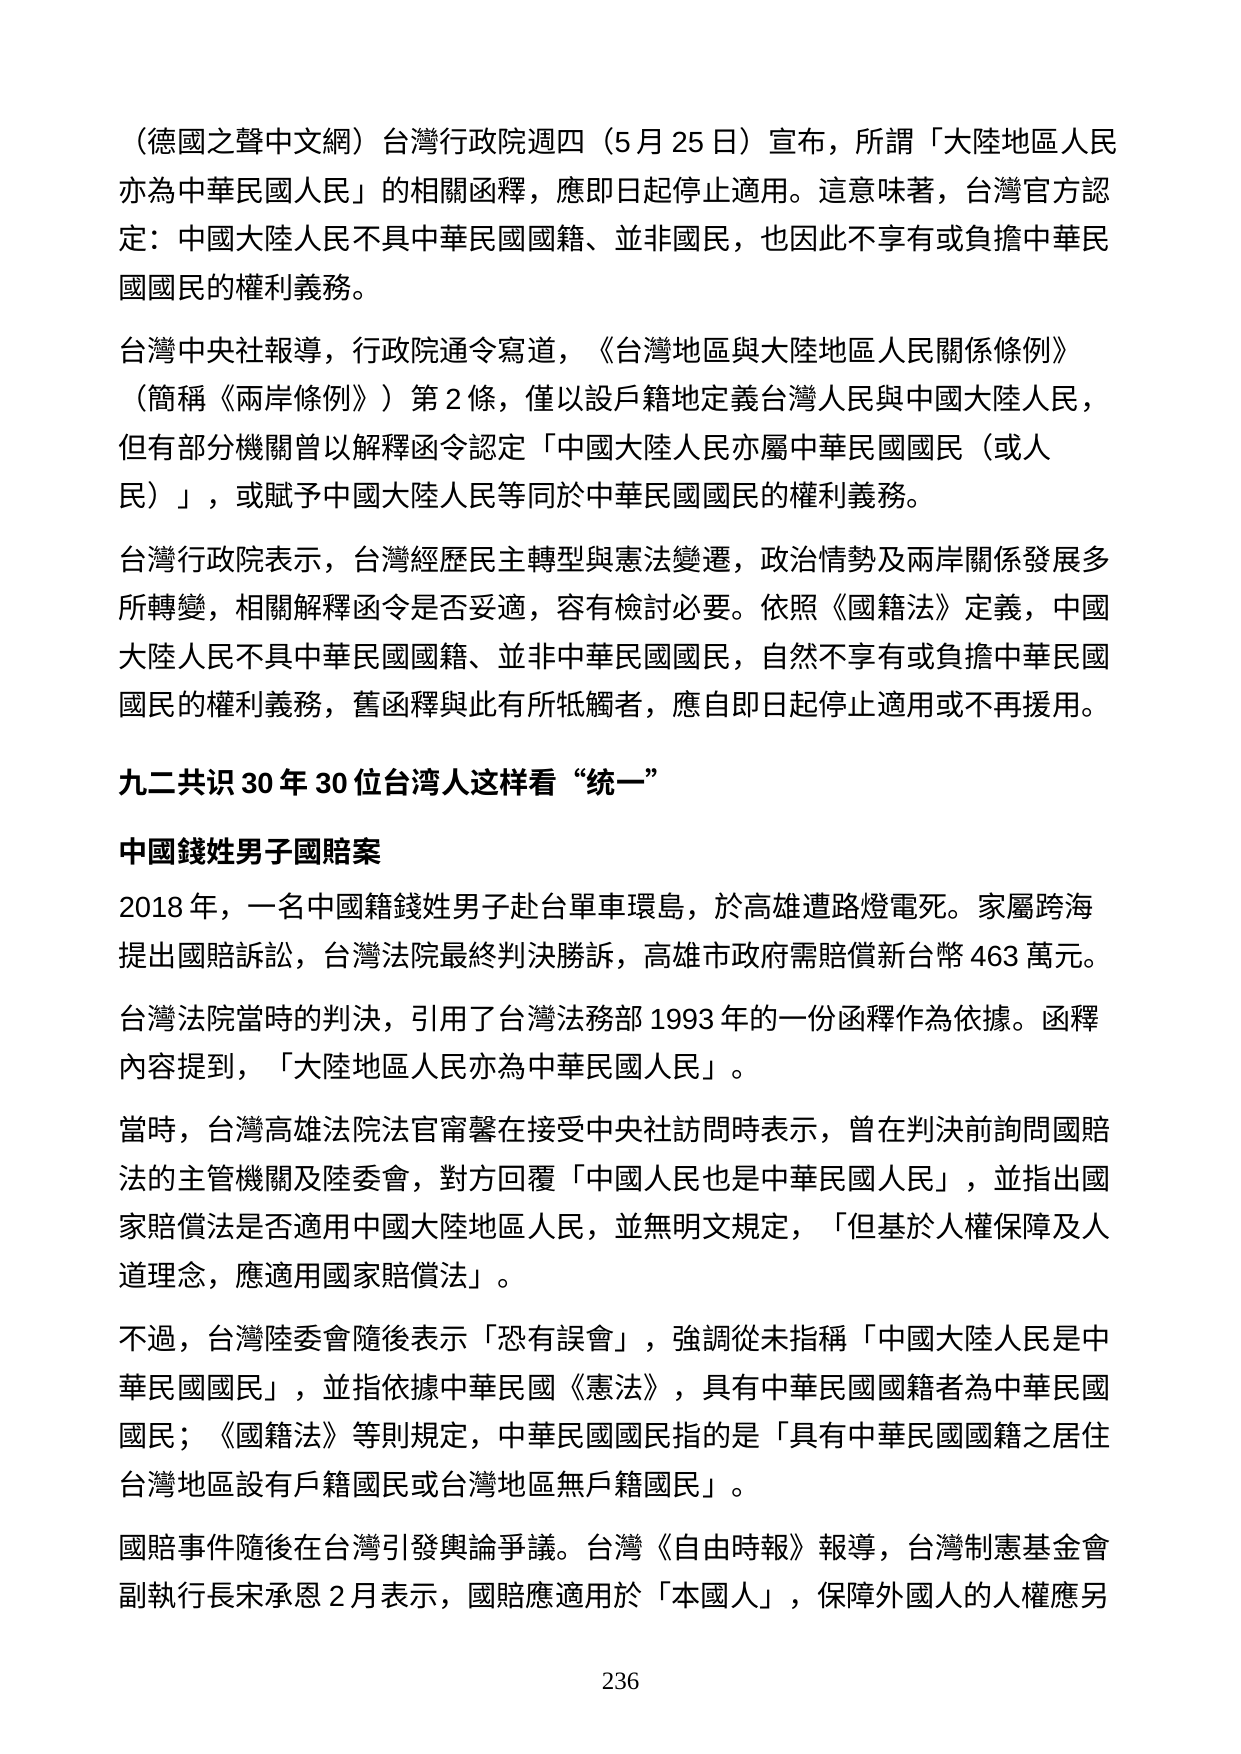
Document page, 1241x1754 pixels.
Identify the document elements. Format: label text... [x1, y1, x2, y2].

text （德國之聲中文網）台灣行政院週四（5月25日）宣布，所謂「大陸地區人民亦為中華民國人民」的相關函釋，應即日起停止適用。這意味著，台灣官方認定：中國大陸人民不具中華民國國籍、並非國民，也因此不享有或負擔中華民國國民的權利義務。 [118, 118, 1122, 306]
subtitle 九二共识30年 30位台湾人这样看“统一” [118, 759, 1122, 802]
text 2018年，一名中國籍錢姓男子赴台單車環島，於高雄遭路燈電死。家屬跨海提出國賠訴訟，台灣法院最終判決勝訴，高雄市政府需賠償新台幣463萬元。 [118, 883, 1122, 974]
text 不過，台灣陸委會隨後表示「恐有誤會」，強調從未指稱「中國大陸人民是中華民國國民」，並指依據中華民國《憲法》，具有中華民國國籍者為中華民國國民；《國籍法》等則規定，中華民國國民指的是「具有中華民國國籍之居住台灣地區設有戶籍國民或台灣地區無戶籍國民」。 [118, 1316, 1122, 1503]
subtitle 中國錢姓男子國賠案 [118, 829, 1122, 871]
text 國賠事件隨後在台灣引發輿論爭議。台灣《自由時報》報導，台灣制憲基金會副執行長宋承恩2月表示，國賠應適用於「本國人」，保障外國人的人權應另 [118, 1524, 1122, 1615]
text 台灣中央社報導，行政院通令寫道，《台灣地區與大陸地區人民關係條例》（簡稱《兩岸條例》）第2條，僅以設戶籍地定義台灣人民與中國大陸人民，但有部分機關曾以解釋函令認定「中國大陸人民亦屬中華民國國民（或人民）」，或賦予中國大陸人民等同於中華民國國民的權利義務。 [118, 327, 1122, 515]
text 當時，台灣高雄法院法官甯馨在接受中央社訪問時表示，曾在判決前詢問國賠法的主管機關及陸委會，對方回覆「中國人民也是中華民國人民」，並指出國家賠償法是否適用中國大陸地區人民，並無明文規定，「但基於人權保障及人道理念，應適用國家賠償法」。 [118, 1107, 1122, 1295]
text 台灣法院當時的判決，引用了台灣法務部1993年的一份函釋作為依據。函釋內容提到，「大陸地區人民亦為中華民國人民」。 [118, 995, 1122, 1086]
text 台灣行政院表示，台灣經歷民主轉型與憲法變遷，政治情勢及兩岸關係發展多所轉變，相關解釋函令是否妥適，容有檢討必要。依照《國籍法》定義，中國大陸人民不具中華民國國籍、並非中華民國國民，自然不享有或負擔中華民國國民的權利義務，舊函釋與此有所牴觸者，應自即日起停止適用或不再援用。 [118, 536, 1122, 724]
